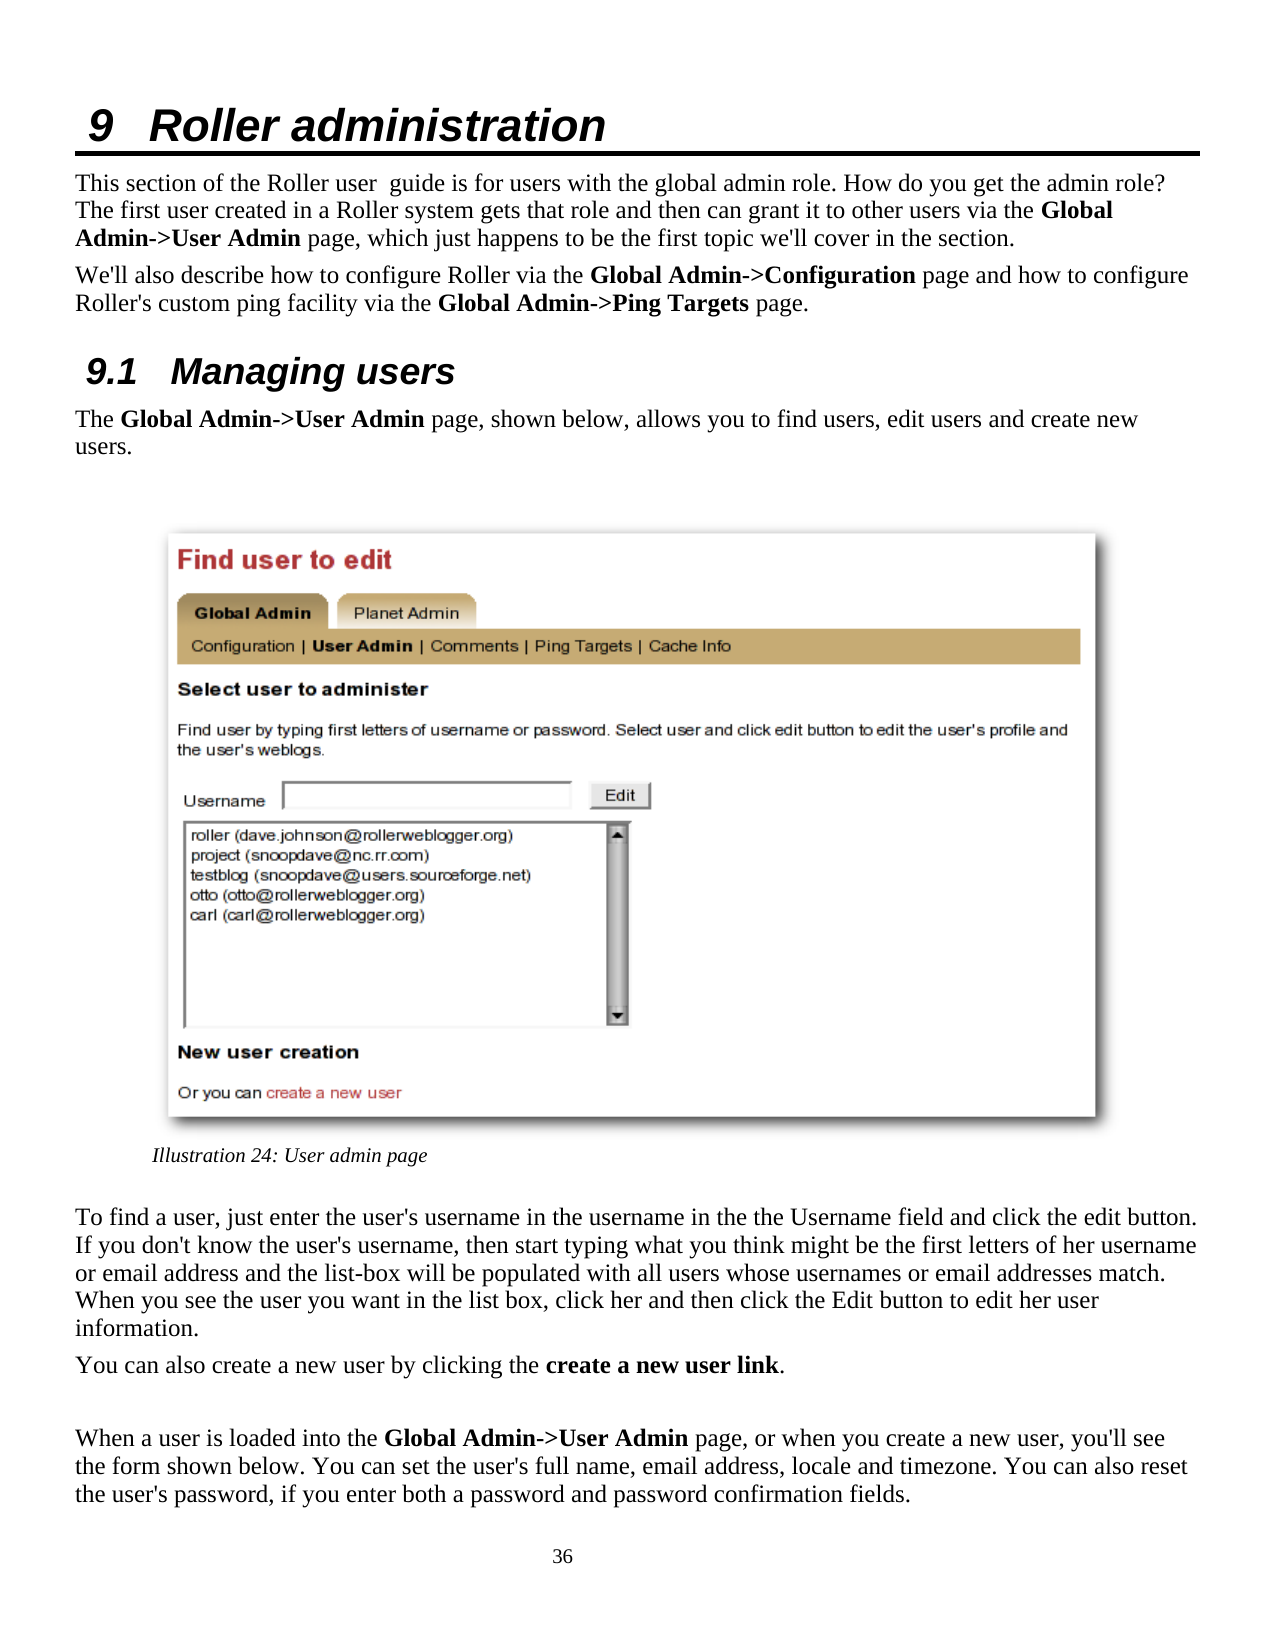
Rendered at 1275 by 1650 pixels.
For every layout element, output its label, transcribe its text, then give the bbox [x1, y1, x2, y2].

text Illustration 24: User admin page [152, 1144, 1123, 1167]
text The Global Admin->User Admin page, shown below, allows you to find users, edit users and create new users. [75, 405, 1200, 460]
picture [152, 518, 1124, 1144]
subtitle Roller administration [75, 100, 1200, 151]
text When a user is loaded into the Global Admin->User Admin page, or when you create a new user, you'll see the form shown below. You can set the user's full name, email address, locale and timezone. You can also reset the user's password, if you enter both a password and password confirmation fields. [75, 1424, 1200, 1507]
text This section of the Roller user guide is for users with the global admin role. How do you get the admin role? The first user created in a Roller system gets that role and then can grant it to other users via the Global Admin->User Admin page, which just happens to be the first topic we'll cover in the section. [75, 169, 1200, 252]
text You can also create a new user by clicking the create a new user link. [75, 1351, 1200, 1379]
text To find a user, just enter the user's username in the username in the the Username field and click the edit button. If you don't know the user's username, then start typing what you think might be the first letters of her username or email address and the list-box will be populated with all users whose usernames or email addresses match. When you see the user you want in the list box, click her and then click the Edit button to edit her user information. [75, 1203, 1200, 1342]
text We'll also describe how to configure Roller via the Global Admin->Configuration page and how to configure Roller's custom ping facility via the Global Admin->Ping Targets page. [75, 261, 1200, 316]
subtitle Managing users [75, 350, 1200, 392]
